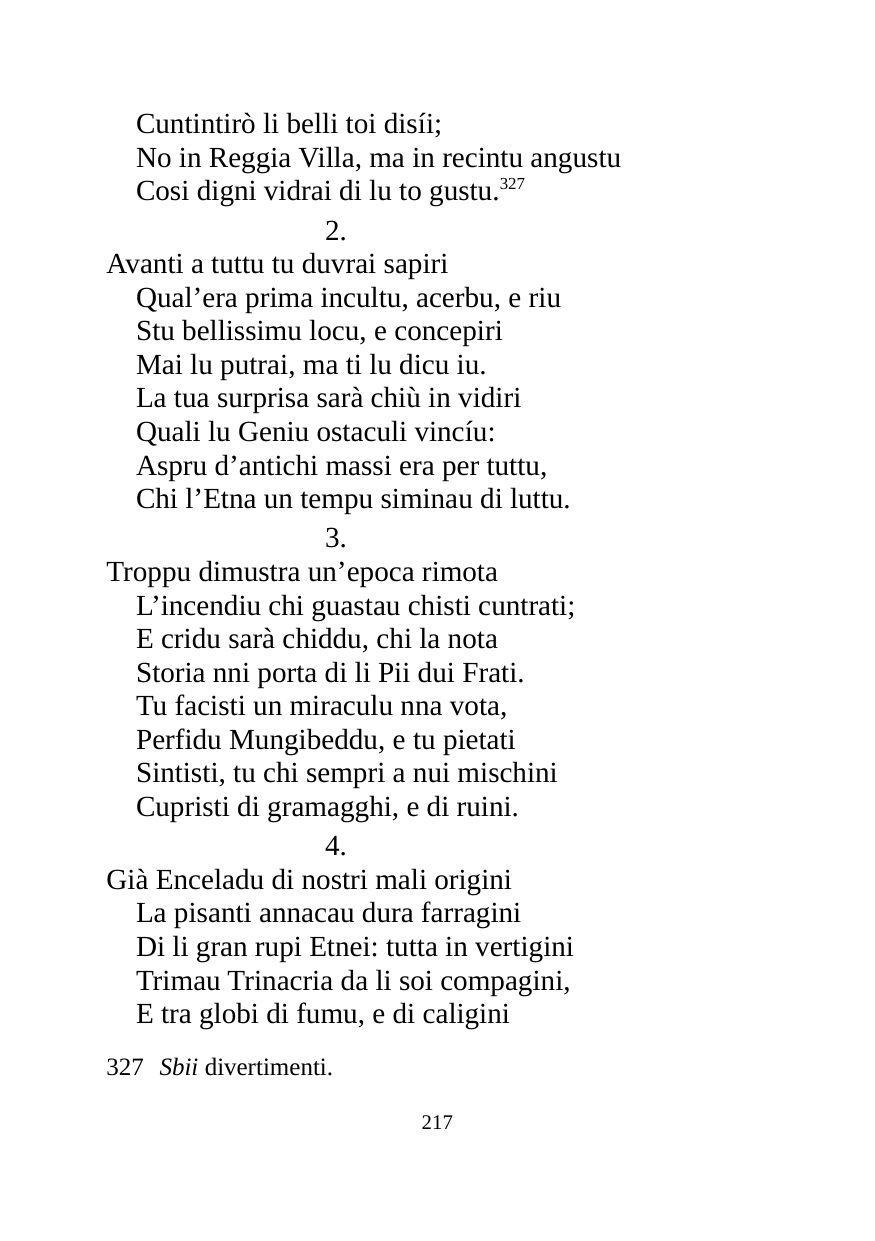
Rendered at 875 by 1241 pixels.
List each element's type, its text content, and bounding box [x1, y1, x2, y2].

text Cuntintirò li belli toi disíi; No in Reggia Villa, ma in recintu angustu Cosi digni vidrai di lu to gustu. [106, 106, 768, 207]
text 2. [325, 213, 768, 246]
text Sbii divertimenti. [106, 1052, 768, 1080]
text 3. [325, 521, 768, 554]
text Troppu dimustra un’epoca rimota L’incendiu chi guastau chisti cuntrati; E cridu sarà chiddu, chi la nota Storia nni porta di li Pii dui Frati. Tu facisti un miraculu nna vota, Perfidu Mungibeddu, e tu pietati Sintisti, tu chi sempri a nui mischini Cupristi di gramagghi, e di ruini. [106, 554, 768, 822]
text Avanti a tuttu tu duvrai sapiri Qual’era prima incultu, acerbu, e riu Stu bellissimu locu, e concepiri Mai lu putrai, ma ti lu dicu iu. La tua surprisa sarà chiù in vidiri Quali lu Geniu ostaculi vincíu: Aspru d’antichi massi era per tuttu, Chi l’Etna un tempu siminau di luttu. [106, 246, 768, 515]
text 4. [325, 828, 768, 862]
text Già Enceladu di nostri mali origini La pisanti annacau dura farragini Di li gran rupi Etnei: tutta in vertigini Trimau Trinacria da li soi compagini, E tra globi di fumu, e di caligini [106, 862, 768, 1030]
